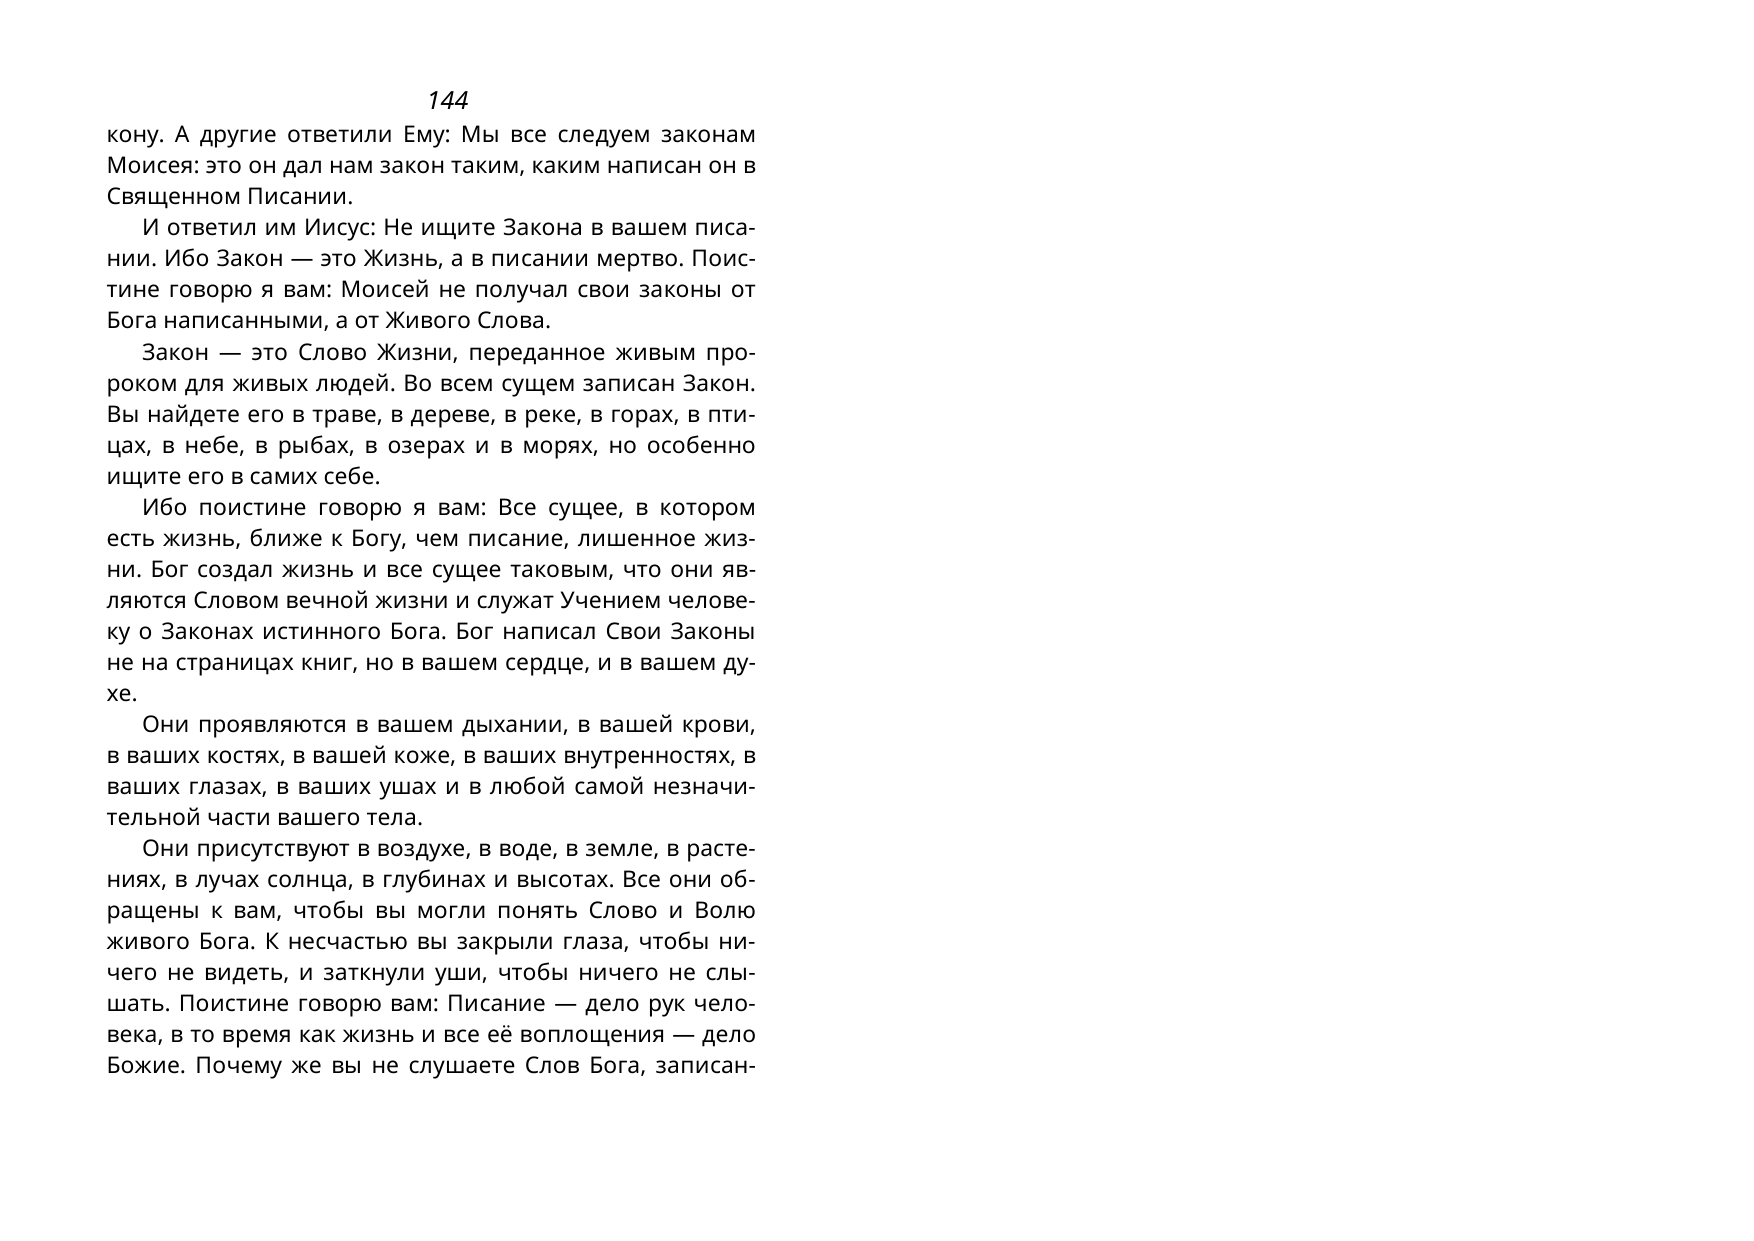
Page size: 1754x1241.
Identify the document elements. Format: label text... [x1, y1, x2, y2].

text ко­ну. А дру­гие от­ве­ти­ли Ему: Мы все сле­ду­ем за­ко­нам Мои­сея: это он дал нам за­кон та­ким, ка­ким на­пи­сан он в Свя­щен­ном Пи­са­нии. [106, 118, 756, 211]
text И от­ве­тил им Ии­сус: Не ищи­те За­ко­на в ва­шем пи­са­нии. Ибо За­кон — это Жизнь, а в пи­са­нии мерт­во. По­ис­ти­не го­во­рю я вам: Мои­сей не по­лу­чал свои за­ко­ны от Бо­га на­пи­сан­ны­ми, а от Жи­во­го Сло­ва. [106, 211, 756, 335]
text Они про­яв­ля­ют­ся в ва­шем ды­ха­нии, в ва­шей кро­ви, в ва­ших кос­тях, в ва­шей ко­же, в ва­ших внут­рен­но­стях, в ва­ших гла­зах, в ва­ших ушах и в лю­бой са­мой не­зна­чи­тель­ной час­ти ва­ше­го те­ла. [106, 708, 756, 832]
text Они при­сут­ст­ву­ют в воз­ду­хе, в во­де, в зем­ле, в рас­те­ни­ях, в лу­чах солн­ца, в глу­би­нах и вы­со­тах. Все они об­ра­ще­ны к вам, что­бы вы мог­ли по­нять Сло­во и Во­лю жи­во­го Бо­га. К не­сча­стью вы за­кры­ли гла­за, что­бы ни­че­го не ви­деть, и за­ткну­ли уши, что­бы ни­че­го не слы­шать. По­ис­ти­не говорю вам: Пи­са­ние — де­ло рук че­ло­ве­ка, в то вре­мя как жизнь и все её во­пло­ще­ния — де­ло Бо­жие. По­че­му же вы не слу­шае­те Слов Бо­га, за­пи­сан­ [106, 832, 756, 1080]
text Ибо по­ис­ти­не го­во­рю я вам: Все су­щее, в ко­то­ром есть жизнь, бли­же к Бо­гу, чем пи­са­ние, ли­шен­ное жиз­ни. Бог соз­дал жизнь и все су­щее та­ко­вым, что они яв­ля­ют­ся Сло­вом веч­ной жиз­ни и слу­жат Уче­ни­ем че­ло­ве­ку о За­ко­нах ис­тин­но­го Бо­га. Бог на­пи­сал Свои За­ко­ны не на стра­ни­цах книг, но в ва­шем серд­це, и в ва­шем ду­хе. [106, 491, 756, 708]
text За­кон — это Сло­во Жиз­ни, пе­ре­дан­ное жи­вым про­ро­ком для жи­вых лю­дей. Во всем су­щем за­пи­сан За­кон. Вы най­де­те его в тра­ве, в де­ре­ве, в ре­ке, в го­рах, в пти­цах, в не­бе, в ры­бах, в озе­рах и в мо­рях, но осо­бен­но ищи­те его в са­мих се­бе. [106, 335, 756, 491]
